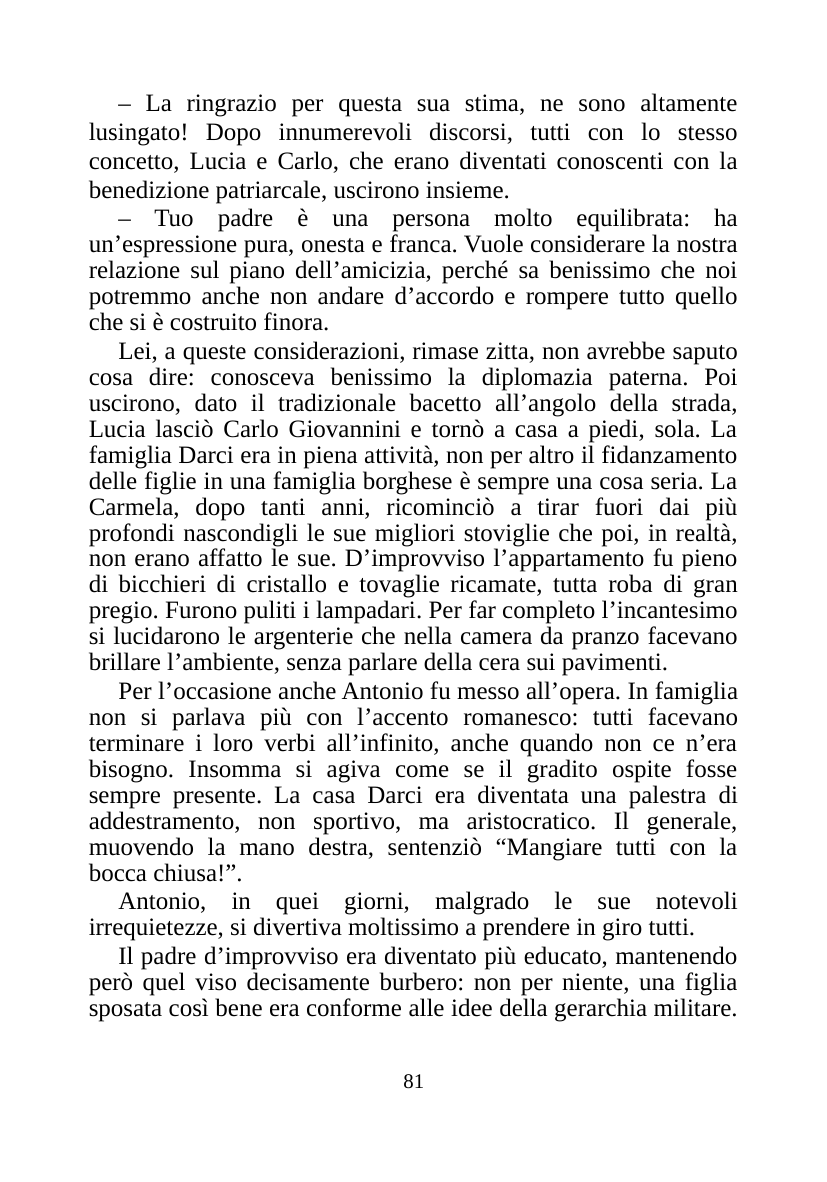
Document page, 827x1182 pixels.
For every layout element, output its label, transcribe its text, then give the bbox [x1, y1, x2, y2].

text Lei, a queste considerazioni, rimase zitta, non avrebbe saputo cosa dire: conosceva benissimo la diplomazia paterna. Poi uscirono, dato il tradizionale bacetto all’angolo della strada, Lucia lasciò Carlo Giovannini e tornò a casa a piedi, sola. La famiglia Darci era in piena attività, non per altro il fidanzamento delle figlie in una famiglia borghese è sempre una cosa seria. La Carmela, dopo tanti anni, ricominciò a tirar fuori dai più profondi nascondigli le sue migliori stoviglie che poi, in realtà, non erano affatto le sue. D’improvviso l’appartamento fu pieno di bicchieri di cristallo e tovaglie ricamate, tutta roba di gran pregio. Furono puliti i lampadari. Per far completo l’incantesimo si lucidarono le argenterie che nella camera da pranzo facevano brillare l’ambiente, senza parlare della cera sui pavimenti. [88, 336, 738, 676]
text Per l’occasione anche Antonio fu messo all’opera. In famiglia non si parlava più con l’accento romanesco: tutti facevano terminare i loro verbi all’infinito, anche quando non ce n’era bisogno. Insomma si agiva come se il gradito ospite fosse sempre presente. La casa Darci era diventata una palestra di addestramento, non sportivo, ma aristocratico. Il generale, muovendo la mano destra, sentenziò “Mangiare tutti con la bocca chiusa!”. [88, 676, 738, 886]
text – La ringrazio per questa sua stima, ne sono altamente lusingato! Dopo innumerevoli discorsi, tutti con lo stesso concetto, Lucia e Carlo, che erano diventati conoscenti con la benedizione patriarcale, uscirono insieme. [88, 88, 738, 203]
text Antonio, in quei giorni, malgrado le sue notevoli irrequietezze, si divertiva moltissimo a prendere in giro tutti. [88, 886, 738, 941]
text Il padre d’improvviso era diventato più educato, mantenendo però quel viso decisamente burbero: non per niente, una figlia sposata così bene era conforme alle idee della gerarchia militare. [88, 941, 738, 1022]
text – Tuo padre è una persona molto equilibrata: ha un’espressione pura, onesta e franca. Vuole considerare la nostra relazione sul piano dell’amicizia, perché sa benissimo che noi potremmo anche non andare d’accordo e rompere tutto quello che si è costruito finora. [88, 203, 738, 336]
